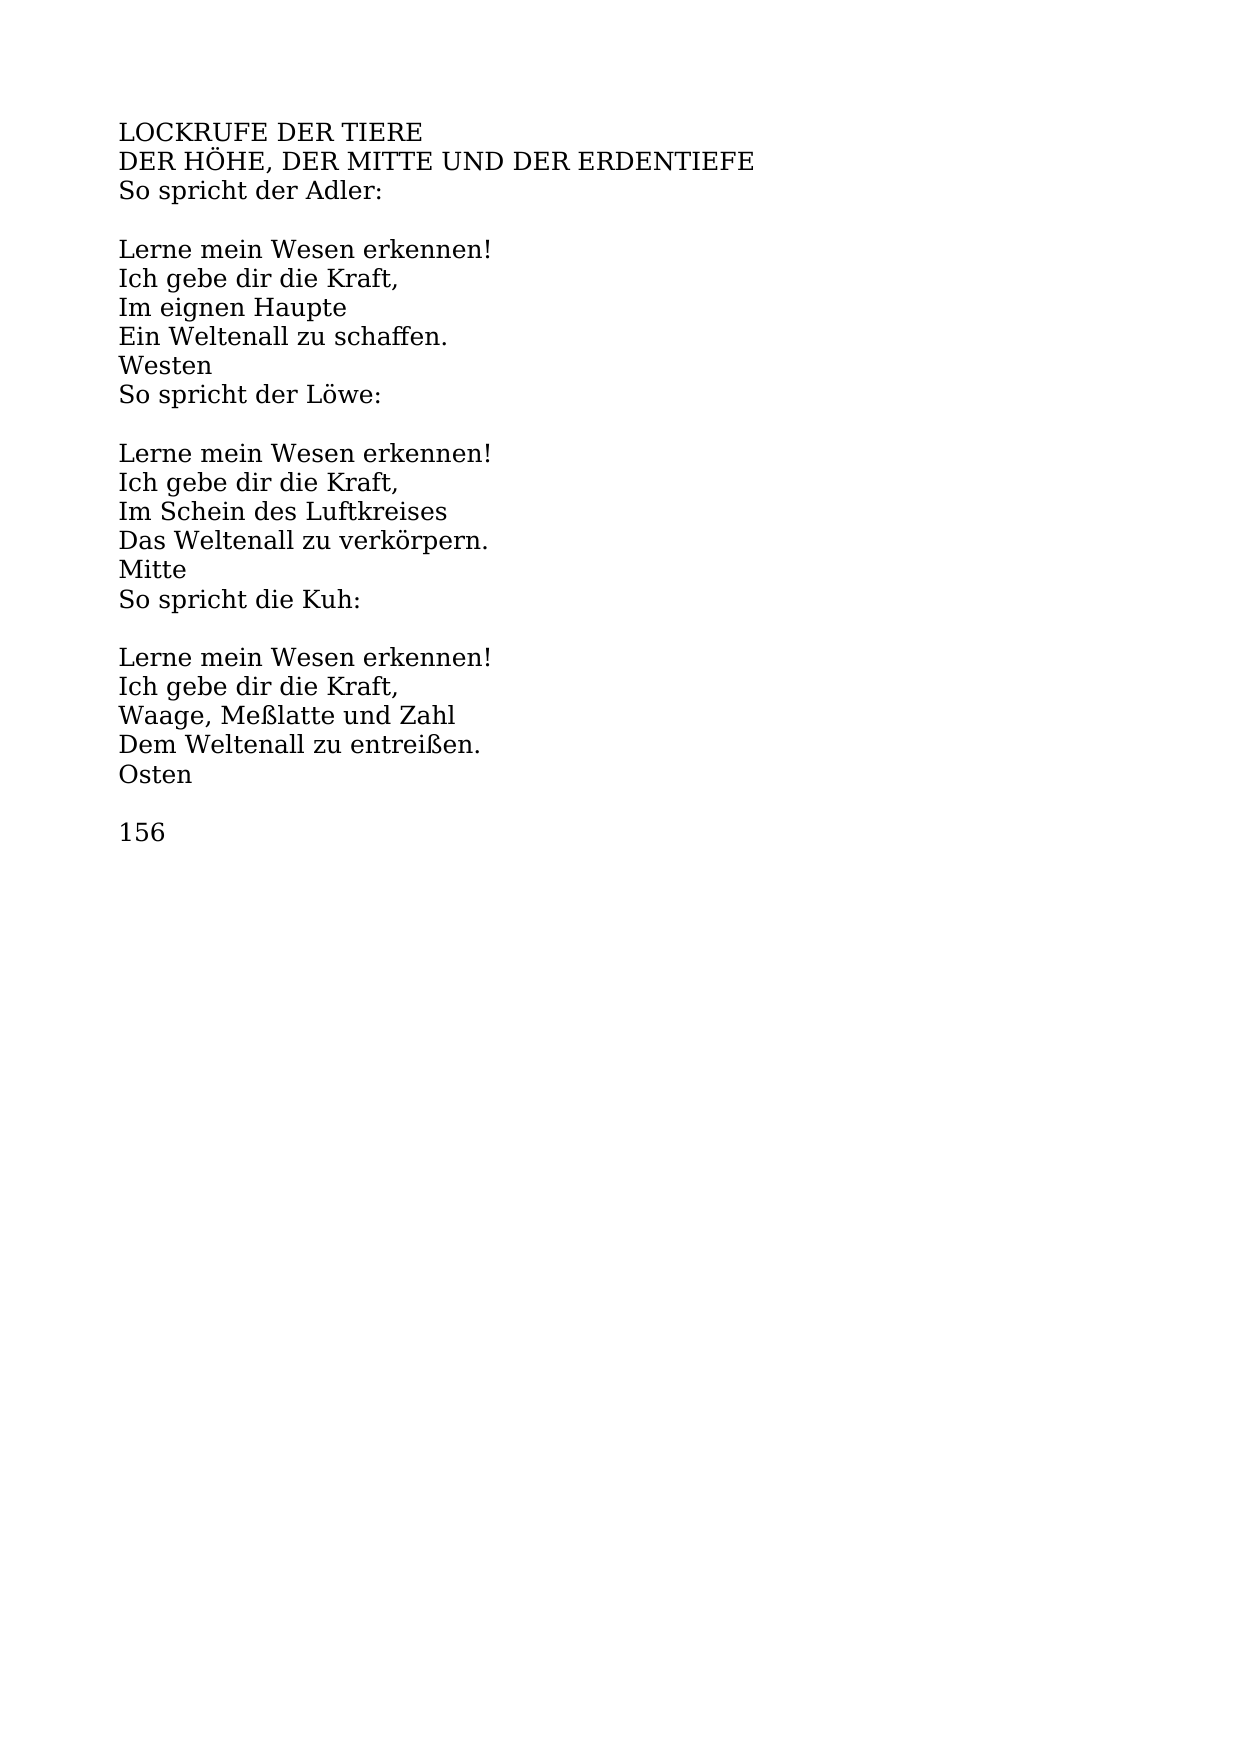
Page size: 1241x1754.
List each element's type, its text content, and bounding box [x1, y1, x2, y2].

text So spricht der Löwe: [118, 381, 1122, 410]
text Im Schein des Luftkreises [118, 497, 1122, 526]
text Ein Weltenall zu schaffen. [118, 322, 1122, 351]
text Osten [118, 760, 1122, 789]
text Dem Weltenall zu entreißen. [118, 731, 1122, 760]
text Waage, Meßlatte und Zahl [118, 701, 1122, 731]
text LOCKRUFE DER TIERE [118, 118, 1122, 147]
text Lerne mein Wesen erkennen! [118, 643, 1122, 672]
text Das Weltenall zu verkörpern. [118, 526, 1122, 556]
text Mitte [118, 556, 1122, 585]
text Im eignen Haupte [118, 293, 1122, 322]
text Lerne mein Wesen erkennen! [118, 439, 1122, 468]
text So spricht der Adler: [118, 176, 1122, 206]
text Westen [118, 351, 1122, 381]
text 156 [118, 818, 1122, 847]
text Ich gebe dir die Kraft, [118, 264, 1122, 293]
text Ich gebe dir die Kraft, [118, 468, 1122, 497]
text Lerne mein Wesen erkennen! [118, 235, 1122, 264]
text So spricht die Kuh: [118, 585, 1122, 614]
text DER HÖHE, DER MITTE UND DER ERDENTIEFE [118, 147, 1122, 176]
text Ich gebe dir die Kraft, [118, 672, 1122, 701]
